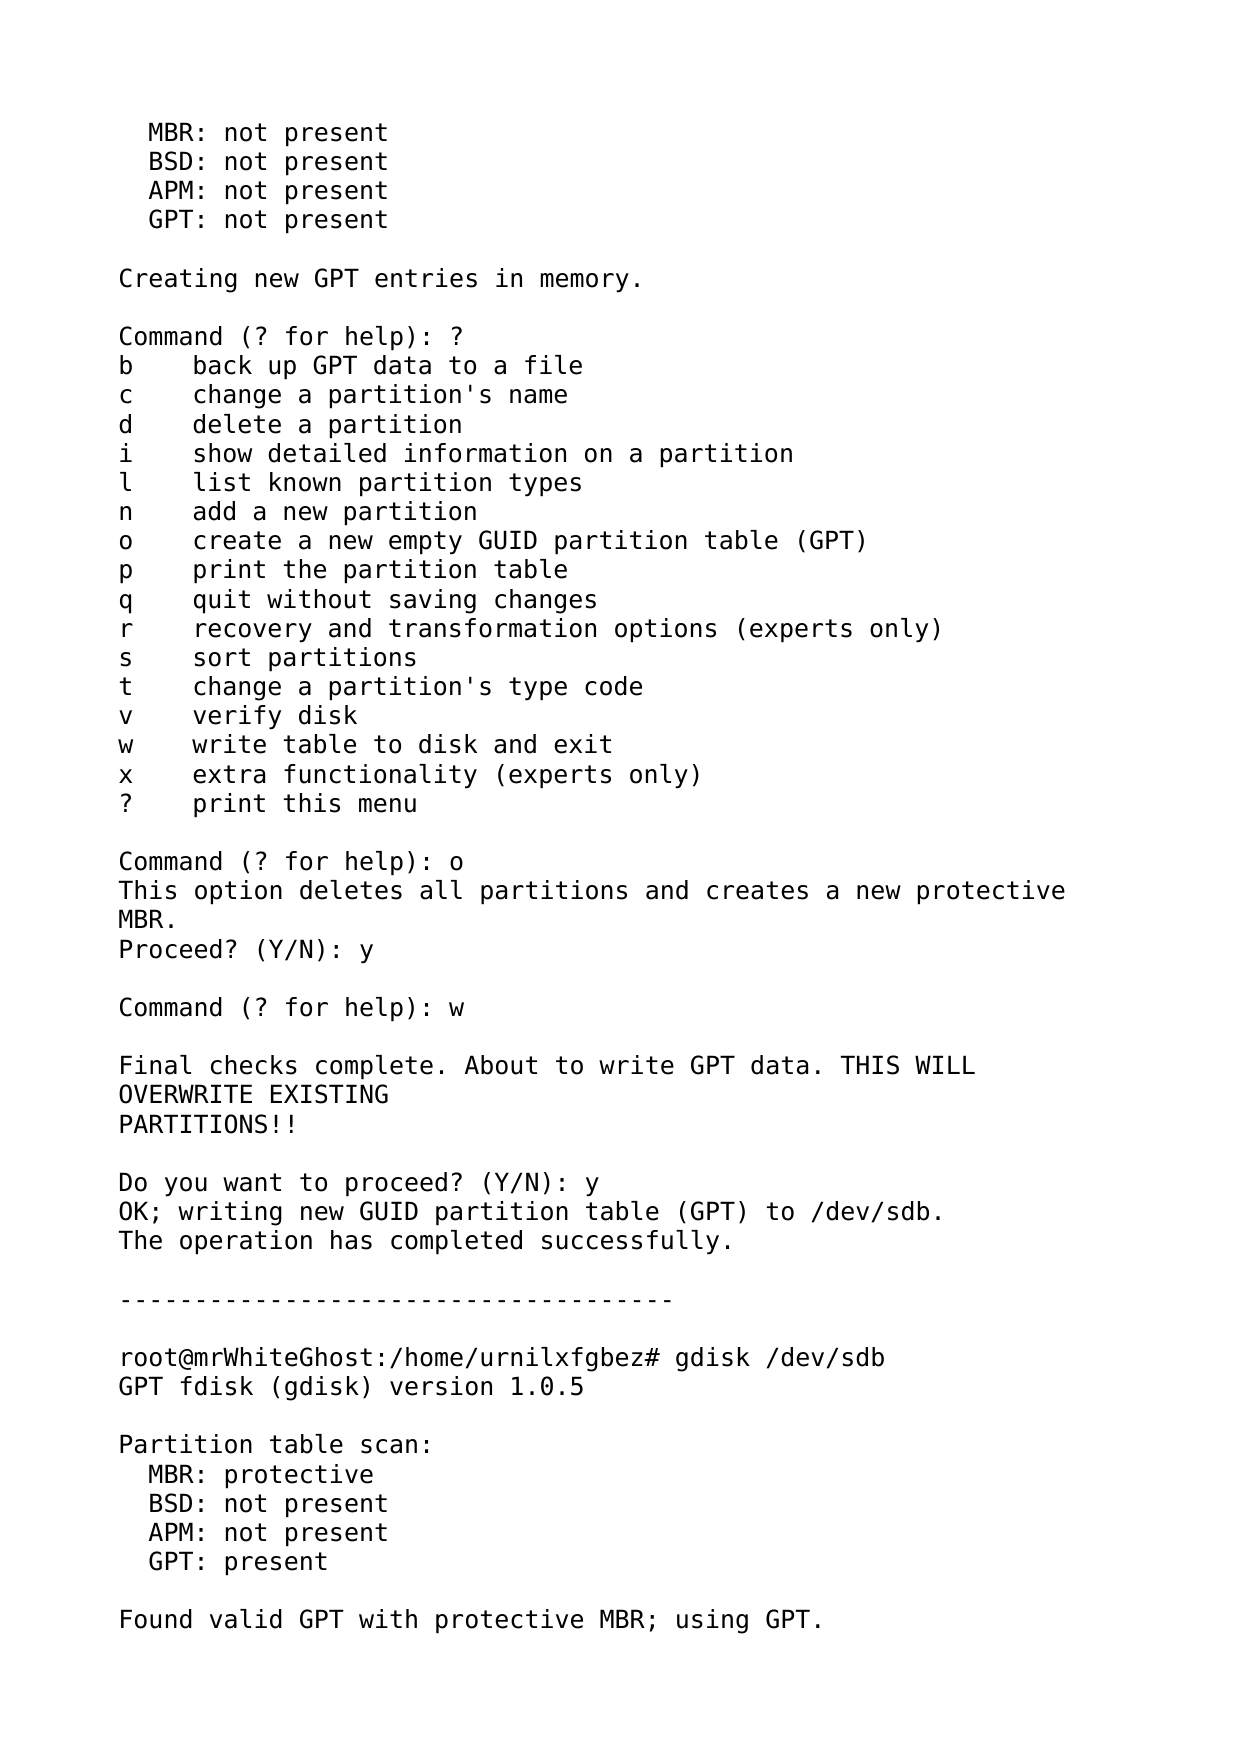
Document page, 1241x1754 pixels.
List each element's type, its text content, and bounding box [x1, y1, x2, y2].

text MBR: not present BSD: not present APM: not present GPT: not present Creating new GPT entries in memory. Command (? for help): ? b back up GPT data to a file c change a partition's name d delete a partition i show detailed information on a partition l list known partition types n add a new partition o create a new empty GUID partition table (GPT) p print the partition table q quit without saving changes r recovery and transformation options (experts only) s sort partitions t change a partition's type code v verify disk w write table to disk and exit x extra functionality (experts only) ? print this menu Command (? for help): o This option deletes all partitions and creates a new protective MBR. Proceed? (Y/N): y Command (? for help): w Final checks complete. About to write GPT data. THIS WILL OVERWRITE EXISTING PARTITIONS!! Do you want to proceed? (Y/N): y OK; writing new GUID partition table (GPT) to /dev/sdb. The operation has completed successfully. ------------------------------------- root@mrWhiteGhost:/home/urnilxfgbez# gdisk /dev/sdb GPT fdisk (gdisk) version 1.0.5 Partition table scan: MBR: protective BSD: not present APM: not present GPT: present Found valid GPT with protective MBR; using GPT. [118, 118, 1122, 1635]
